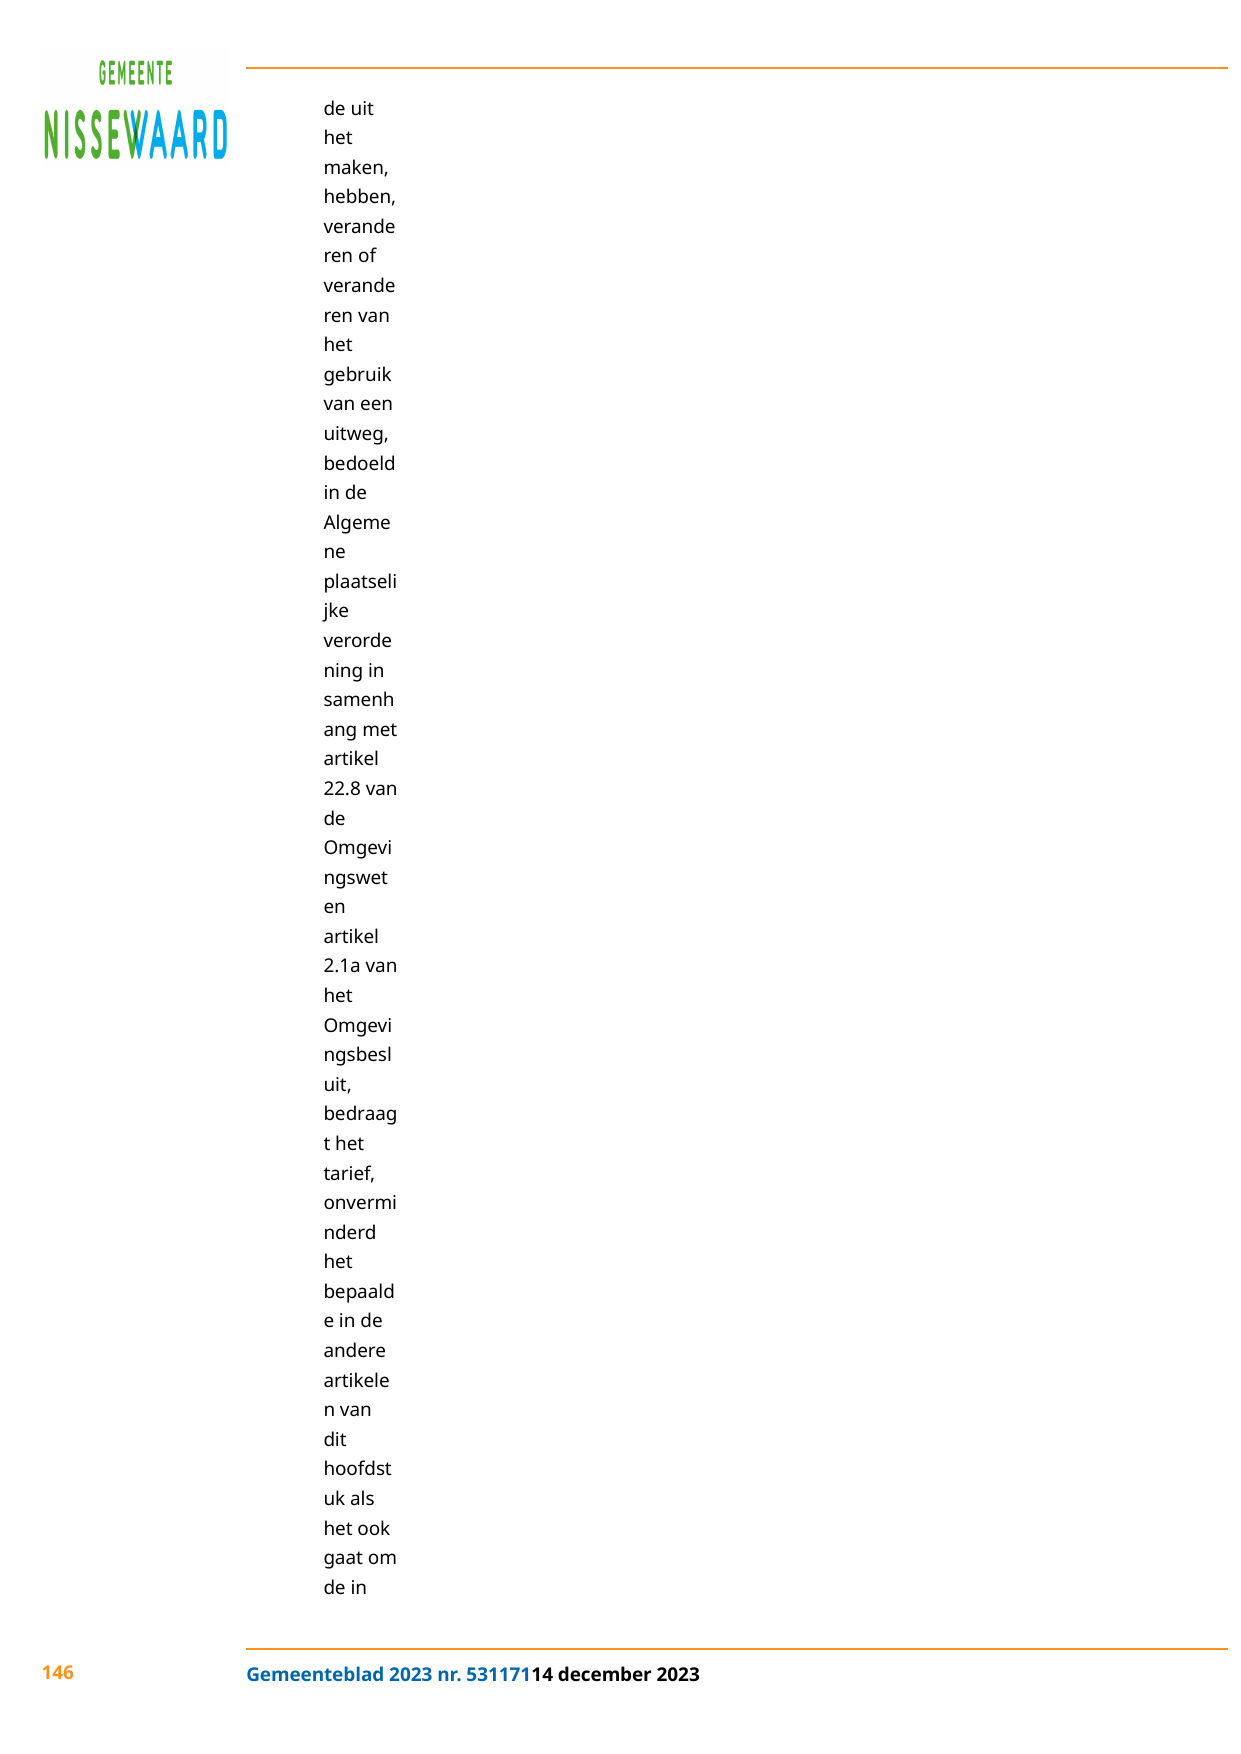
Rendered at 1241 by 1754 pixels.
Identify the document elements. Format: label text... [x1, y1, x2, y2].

table_cell [248, 95, 323, 1600]
table_cell de uit het maken, hebben, veranderen of veranderen van het gebruik van een uitweg, bedoeld in de Algemene plaatselijke verordening in samenhang met artikel 22.8 van de Omgevingswet en artikel 2.1a van het Omgevingsbesluit, bedraagt het tarief, onverminderd het bepaalde in de andere artikelen van dit hoofdstuk als het ook gaat om de in [323, 95, 398, 1600]
table_cell [399, 95, 474, 1600]
picture [41, 47, 231, 172]
